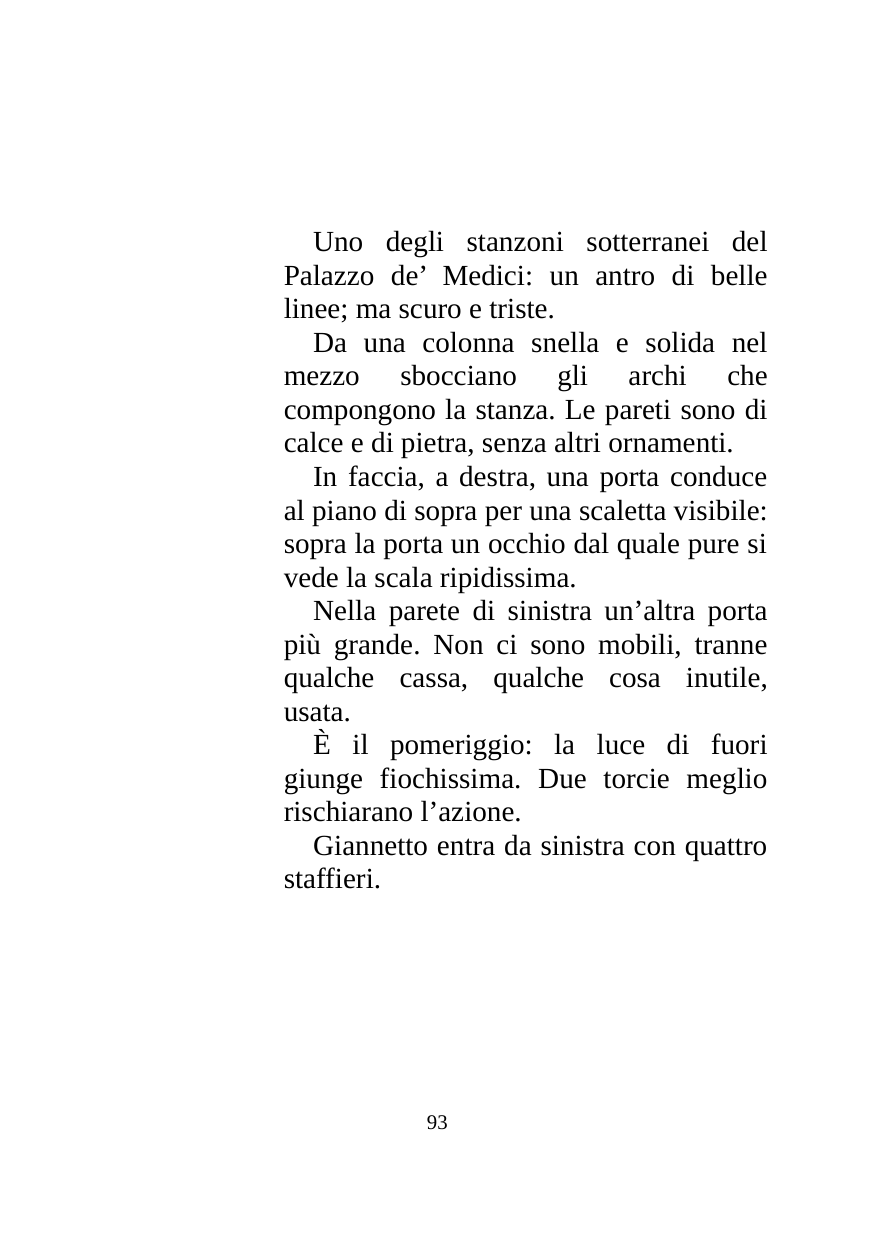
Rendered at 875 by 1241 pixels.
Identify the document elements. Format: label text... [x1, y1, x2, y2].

text È il pomeriggio: la luce di fuori giunge fiochissima. Due torcie meglio rischiarano l’azione. [283, 727, 768, 828]
text Giannetto entra da sinistra con quattro staffieri. [283, 828, 768, 895]
text Da una colonna snella e solida nel mezzo sbocciano gli archi che compongono la stanza. Le pareti sono di calce e di pietra, senza altri ornamenti. [283, 325, 768, 459]
text Nella parete di sinistra un’altra porta più grande. Non ci sono mobili, tranne qualche cassa, qualche cosa inutile, usata. [283, 593, 768, 727]
text In faccia, a destra, una porta conduce al piano di sopra per una scaletta visibile: sopra la porta un occhio dal quale pure si vede la scala ripidissima. [283, 459, 768, 593]
text Uno degli stanzoni sotterranei del Palazzo de’ Medici: un antro di belle linee; ma scuro e triste. [283, 224, 768, 325]
